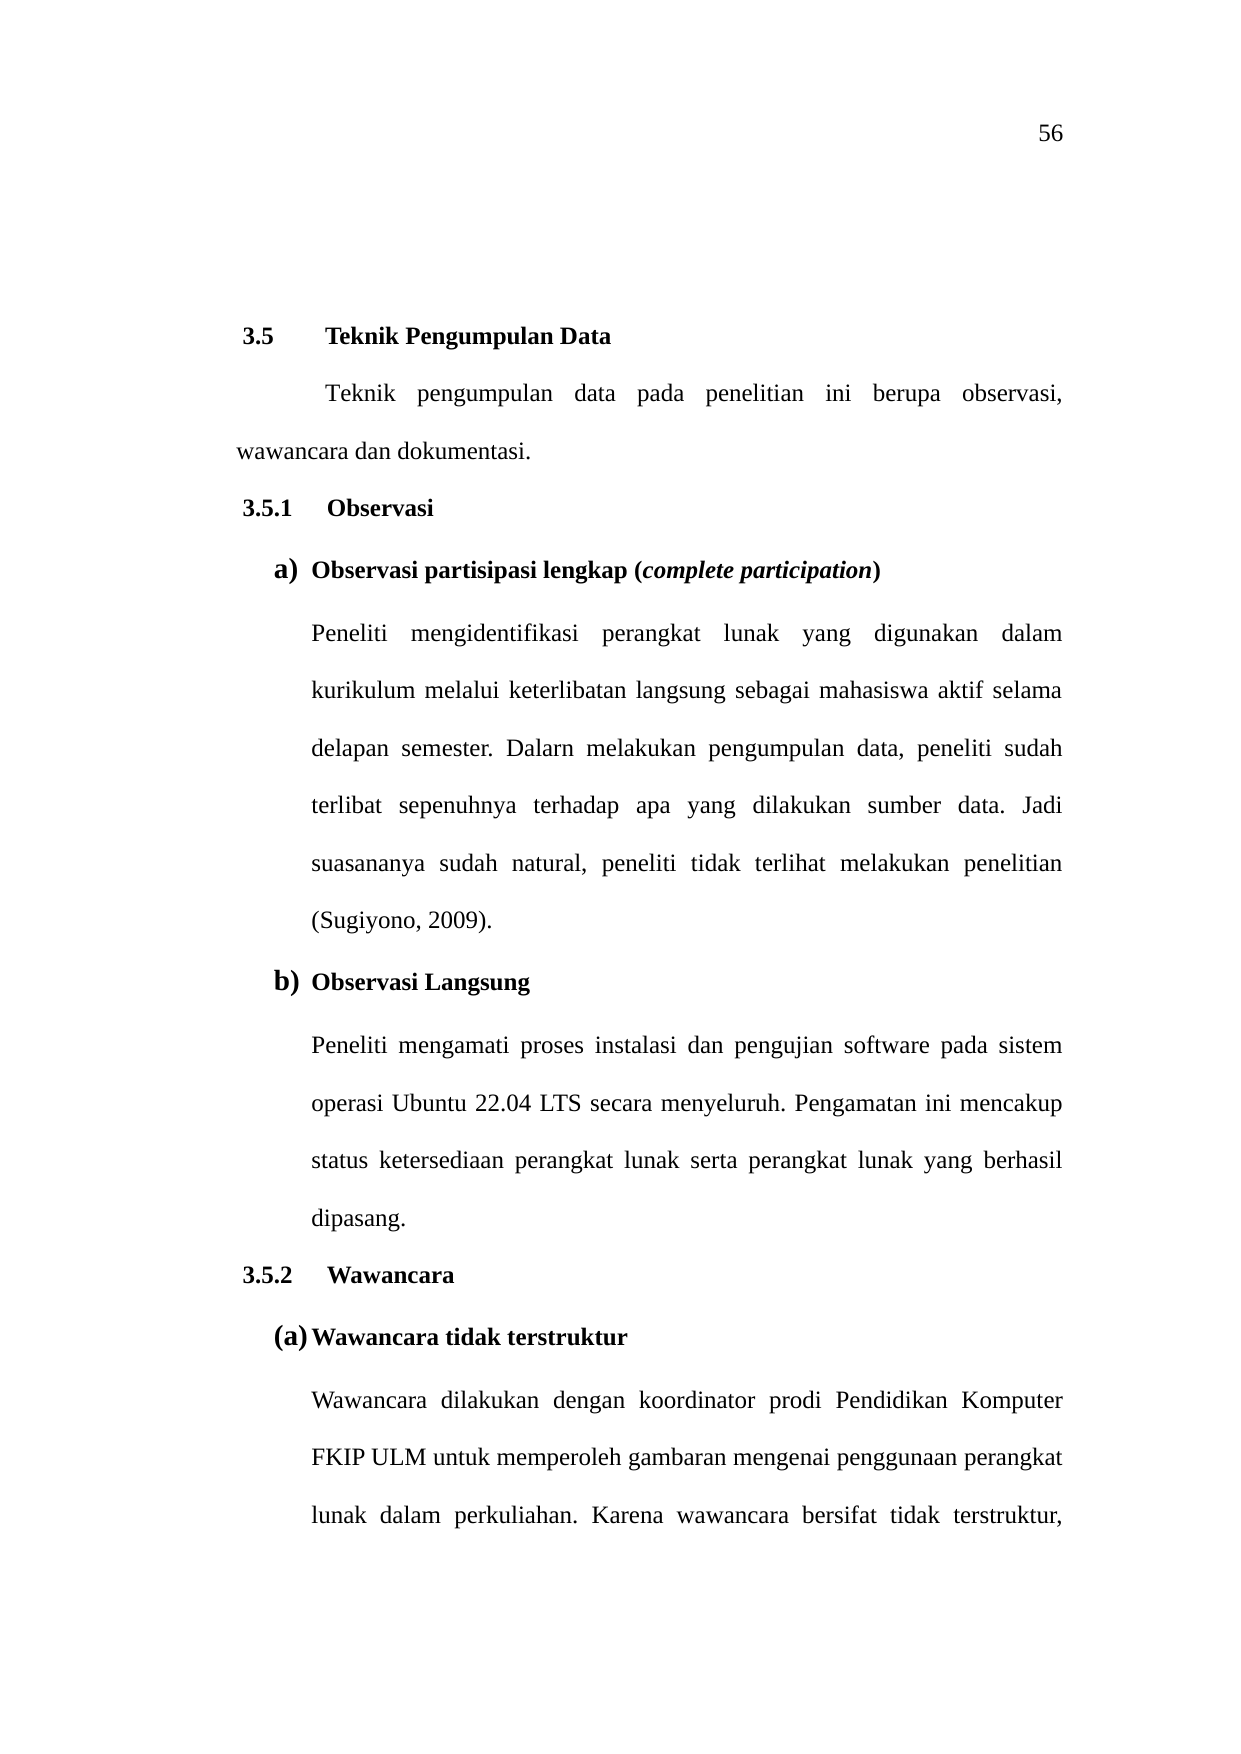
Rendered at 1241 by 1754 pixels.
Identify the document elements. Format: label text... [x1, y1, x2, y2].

list Observasi partisipasi lengkap (complete participation) [274, 551, 1063, 584]
list Peneliti mengamati proses instalasi dan pengujian software pada sistem operasi Ubuntu 22.04 LTS secara menyeluruh. Pengamatan ini mencakup status ketersediaan perangkat lunak serta perangkat lunak yang berhasil dipasang. [274, 1030, 1063, 1231]
subtitle Teknik Pengumpulan Data [236, 321, 1063, 350]
text Teknik pengumpulan data pada penelitian ini berupa observasi, wawancara dan dokumentasi. [236, 378, 1063, 465]
list Peneliti mengidentifikasi perangkat lunak yang digunakan dalam kurikulum melalui keterlibatan langsung sebagai mahasiswa aktif selama delapan semester. Dalarn melakukan pengumpulan data, peneliti sudah terlibat sepenuhnya terhadap apa yang dilakukan sumber data. Jadi suasananya sudah natural, peneliti tidak terlihat melakukan penelitian (Sugiyono, 2009). [274, 618, 1063, 934]
subtitle Observasi [236, 493, 1063, 522]
list Wawancara dilakukan dengan koordinator prodi Pendidikan Komputer FKIP ULM untuk memperoleh gambaran mengenai penggunaan perangkat lunak dalam perkuliahan. Karena wawancara bersifat tidak terstruktur, [274, 1385, 1063, 1528]
list Observasi Langsung [274, 963, 1063, 997]
list Wawancara tidak terstruktur [274, 1318, 1063, 1351]
subtitle Wawancara [236, 1260, 1063, 1289]
